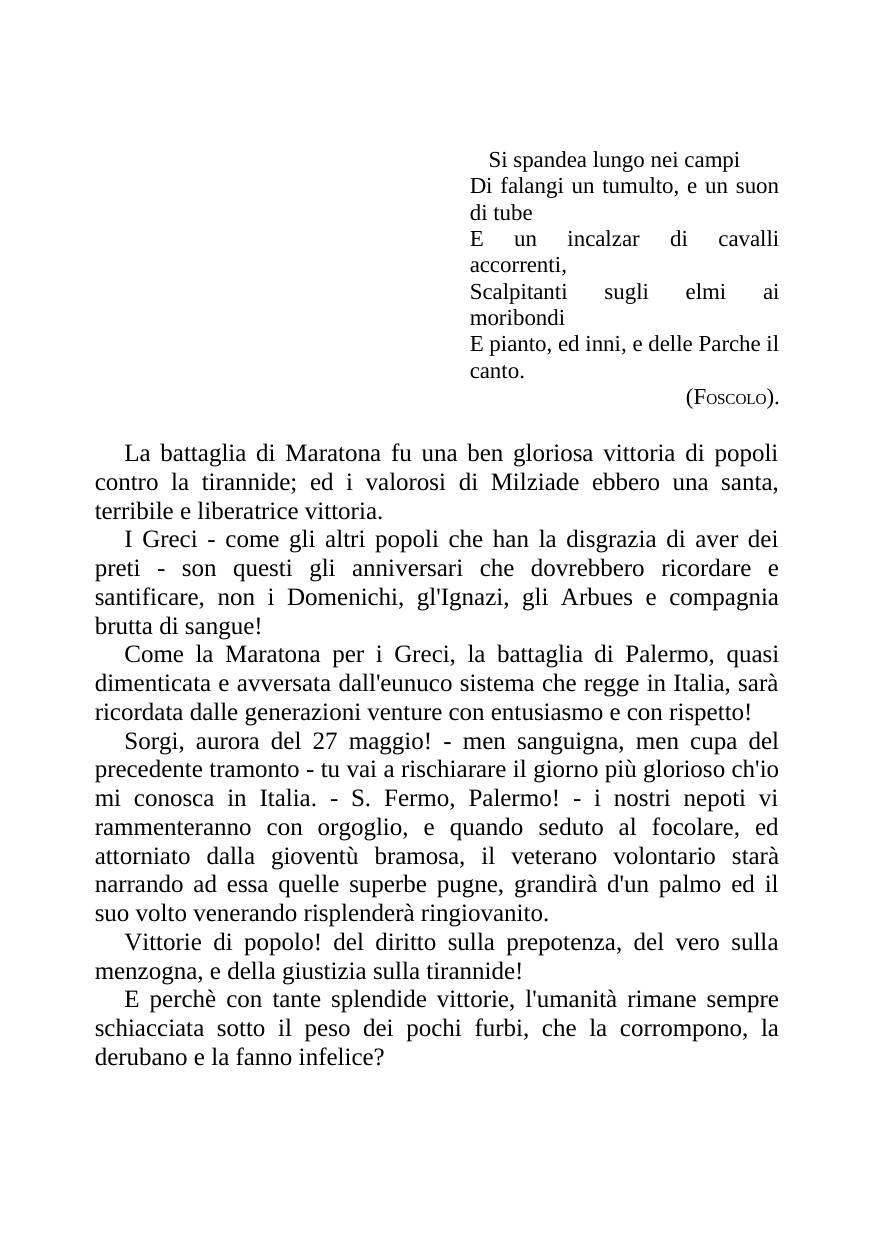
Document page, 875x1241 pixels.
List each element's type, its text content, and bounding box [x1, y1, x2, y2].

text I Greci - come gli altri popoli che han la disgrazia di aver dei preti - son questi gli anniversari che dovrebbero ricordare e santificare, non i Domenichi, gl'Ignazi, gli Arbues e compagnia brutta di sangue! [94, 524, 779, 639]
text Si spandea lungo nei campi [488, 146, 779, 172]
text La battaglia di Maratona fu una ben gloriosa vittoria di popoli contro la tirannide; ed i valorosi di Milziade ebbero una santa, terribile e liberatrice vittoria. [94, 438, 779, 524]
text Scalpitanti sugli elmi ai moribondi [469, 278, 779, 331]
text Vittorie di popolo! del diritto sulla prepotenza, del vero sulla menzogna, e della giustizia sulla tirannide! [94, 927, 779, 984]
text Come la Maratona per i Greci, la battaglia di Palermo, quasi dimenticata e avversata dall'eunuco sistema che regge in Italia, sarà ricordata dalle generazioni venture con entusiasmo e con rispetto! [94, 639, 779, 726]
text E pianto, ed inni, e delle Parche il canto. [469, 331, 779, 383]
text E un incalzar di cavalli accorrenti, [469, 225, 779, 278]
text E perchè con tante splendide vittorie, l'umanità rimane sempre schiacciata sotto il peso dei pochi furbi, che la corrompono, la derubano e la fanno infelice? [94, 984, 779, 1071]
text (Foscolo). [469, 383, 779, 409]
text Sorgi, aurora del 27 maggio! - men sanguigna, men cupa del precedente tramonto - tu vai a rischiarare il giorno più glorioso ch'io mi conosca in Italia. - S. Fermo, Palermo! - i nostri nepoti vi rammenteranno con orgoglio, e quando seduto al focolare, ed attorniato dalla gioventù bramosa, il veterano volontario starà narrando ad essa quelle superbe pugne, grandirà d'un palmo ed il suo volto venerando risplenderà ringiovanito. [94, 726, 779, 927]
text Di falangi un tumulto, e un suon di tube [469, 172, 779, 225]
